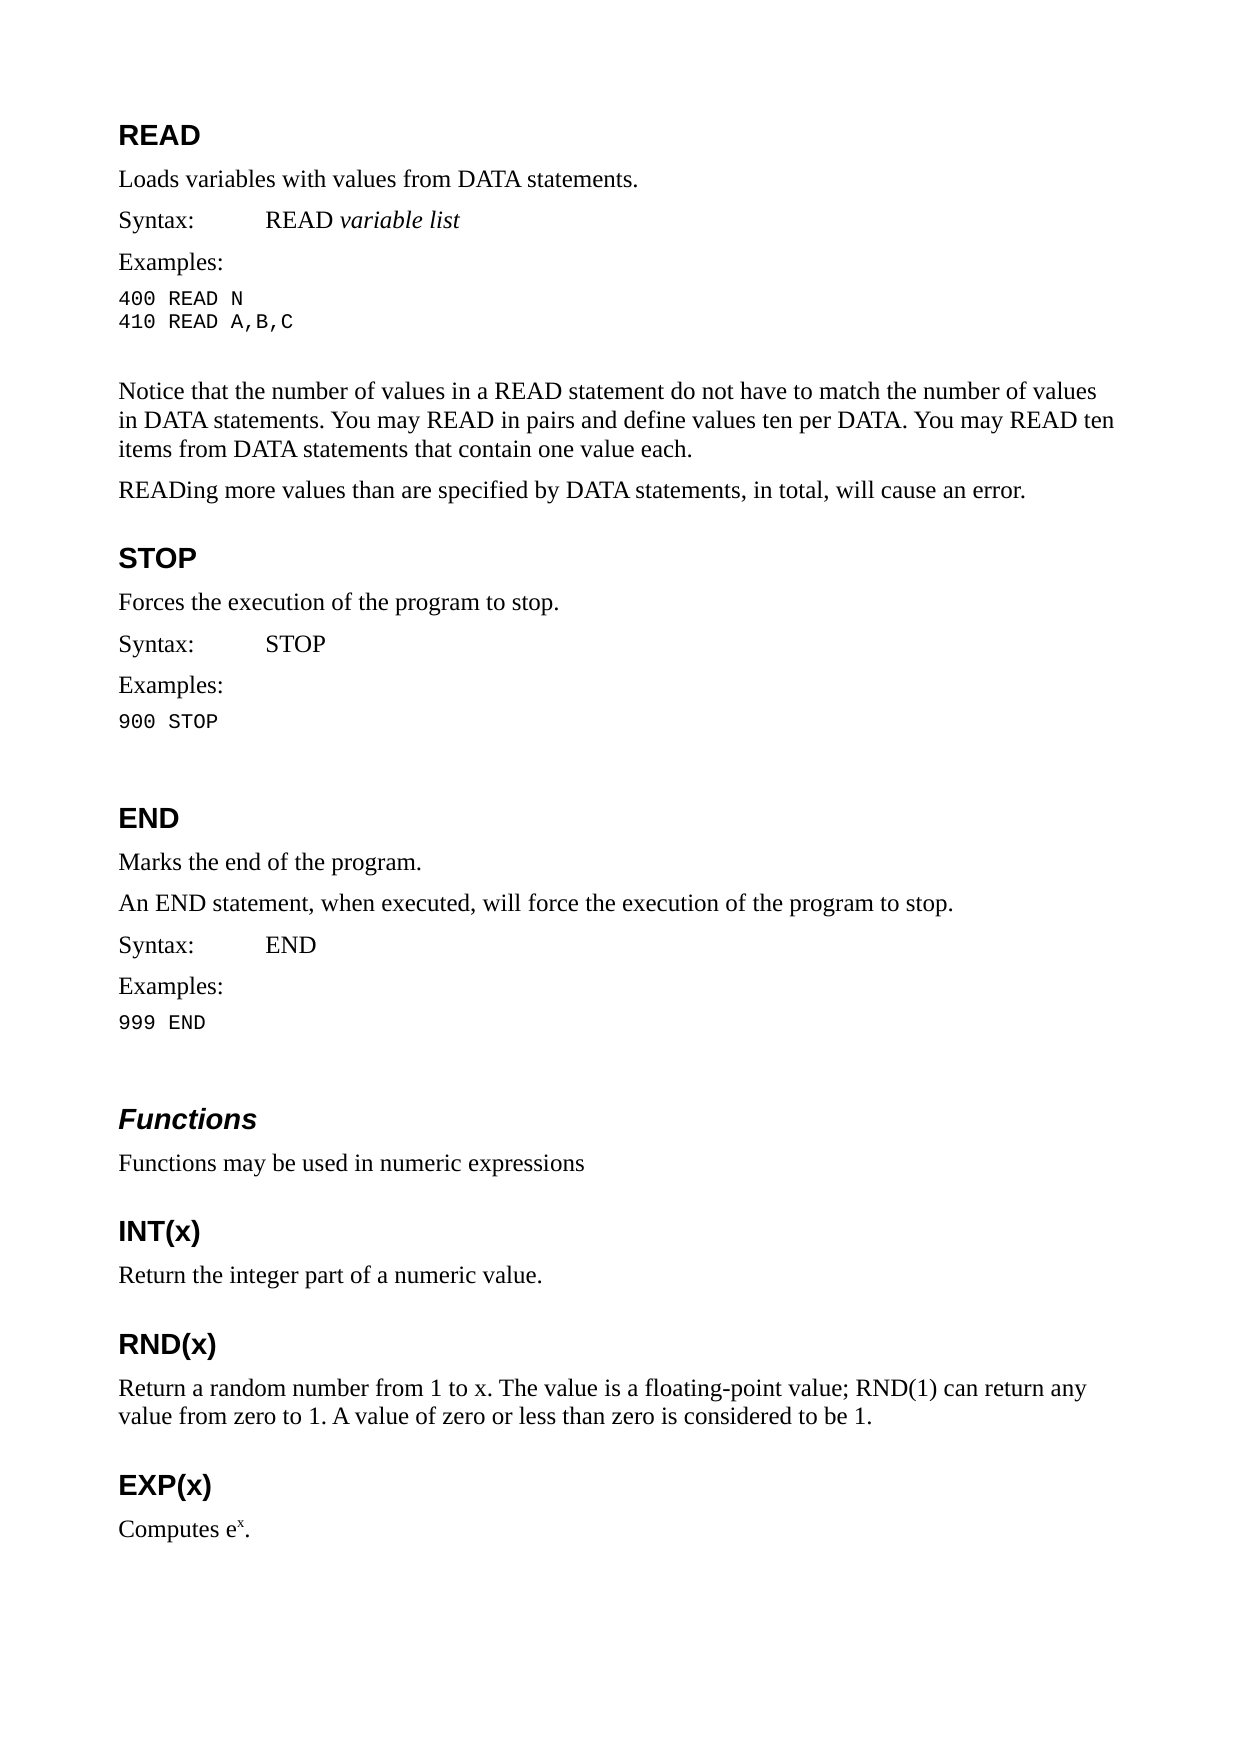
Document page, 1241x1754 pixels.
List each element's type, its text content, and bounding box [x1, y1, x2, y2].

subtitle END [118, 801, 1122, 835]
text Return a random number from 1 to x. The value is a floating-point value; RND(1) can return any value from zero to 1. A value of zero or less than zero is considered to be 1. [118, 1373, 1122, 1430]
text Syntax: STOP [118, 629, 1122, 657]
text Computes ex. [118, 1514, 1122, 1542]
text 999 END [118, 1012, 1122, 1036]
text Forces the execution of the program to stop. [118, 587, 1122, 616]
text Loads variables with values from DATA statements. [118, 164, 1122, 193]
text Examples: [118, 971, 1122, 1000]
text READing more values than are specified by DATA statements, in total, will cause an error. [118, 475, 1122, 504]
text Examples: [118, 247, 1122, 275]
text Marks the end of the program. [118, 847, 1122, 876]
text Return the integer part of a numeric value. [118, 1260, 1122, 1289]
text 400 READ N [118, 288, 1122, 312]
text Functions may be used in numeric expressions [118, 1148, 1122, 1177]
text Syntax: END [118, 930, 1122, 958]
subtitle EXP(x) [118, 1468, 1122, 1501]
text Syntax: READ variable list [118, 205, 1122, 234]
subtitle INT(x) [118, 1214, 1122, 1248]
text 410 READ A,B,C [118, 312, 1122, 335]
text An END statement, when executed, will force the execution of the program to stop. [118, 888, 1122, 917]
text Examples: [118, 670, 1122, 699]
text 900 STOP [118, 711, 1122, 735]
text Notice that the number of values in a READ statement do not have to match the number of values in DATA statements. You may READ in pairs and define values ten per DATA. You may READ ten items from DATA statements that contain one value each. [118, 376, 1122, 463]
subtitle READ [118, 118, 1122, 152]
subtitle Functions [118, 1102, 1122, 1136]
subtitle STOP [118, 541, 1122, 575]
subtitle RND(x) [118, 1327, 1122, 1360]
